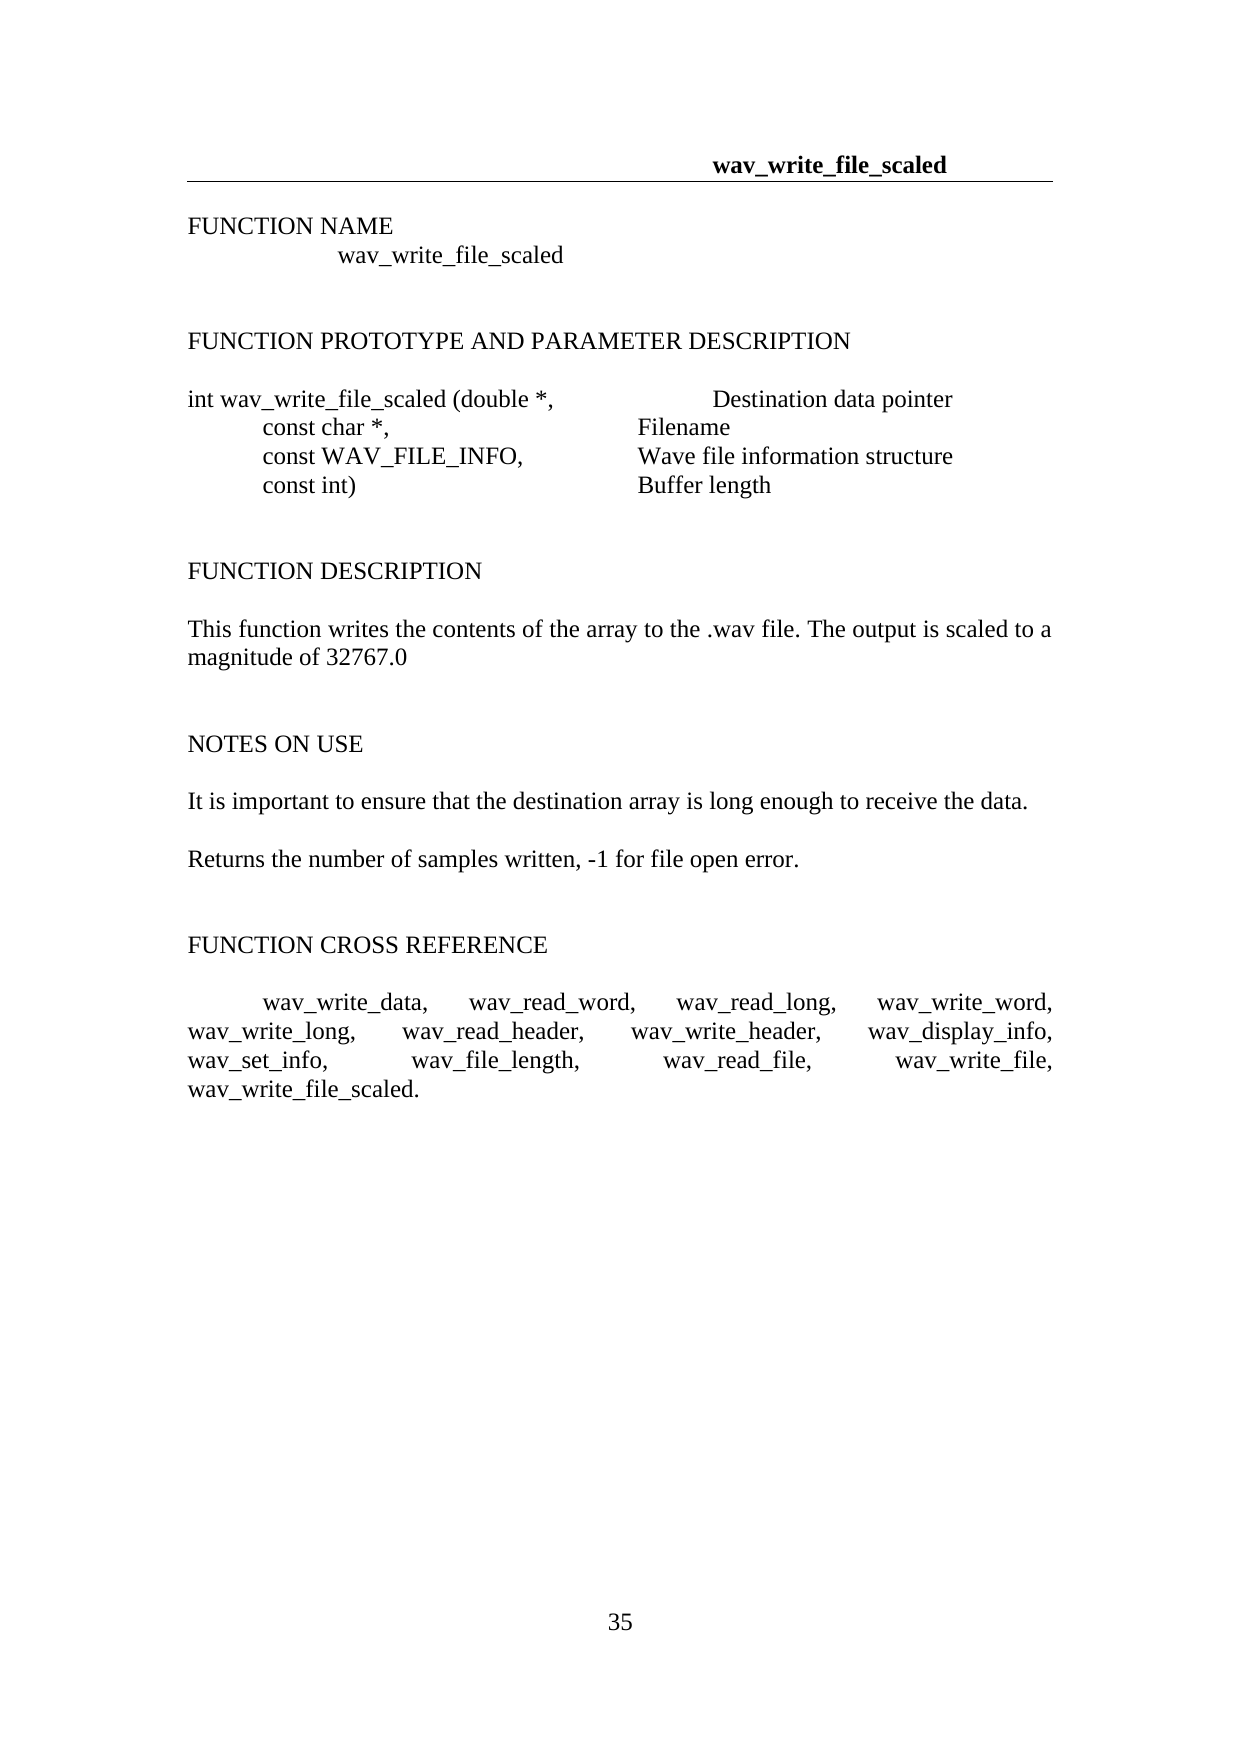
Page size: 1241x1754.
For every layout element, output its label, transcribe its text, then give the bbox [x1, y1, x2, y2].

text const char *, Filename [187, 412, 1053, 441]
text int wav_write_file_scaled (double *, Destination data pointer [187, 384, 1053, 412]
text FUNCTION NAME [187, 211, 1053, 240]
text This function writes the contents of the array to the .wav file. The output is scaled to a magnitude of 32767.0 [187, 614, 1053, 671]
text const int) Buffer length [187, 470, 1053, 499]
text Returns the number of samples written, -1 for file open error. [187, 844, 1053, 872]
text FUNCTION PROTOTYPE AND PARAMETER DESCRIPTION [187, 326, 1053, 355]
subtitle wav_write_file_scaled [187, 150, 1053, 181]
text FUNCTION CROSS REFERENCE [187, 930, 1053, 959]
text const WAV_FILE_INFO, Wave file information structure [187, 441, 1053, 470]
text wav_write_data, wav_read_word, wav_read_long, wav_write_word, wav_write_long, wav_read_header, wav_write_header, wav_display_info, wav_set_info, wav_file_length, wav_read_file, wav_write_file, wav_write_file_scaled. [187, 987, 1053, 1102]
text FUNCTION DESCRIPTION [187, 556, 1053, 585]
text wav_write_file_scaled [187, 240, 1053, 269]
text It is important to ensure that the destination array is long enough to receive the data. [187, 786, 1053, 815]
text NOTES ON USE [187, 729, 1053, 757]
